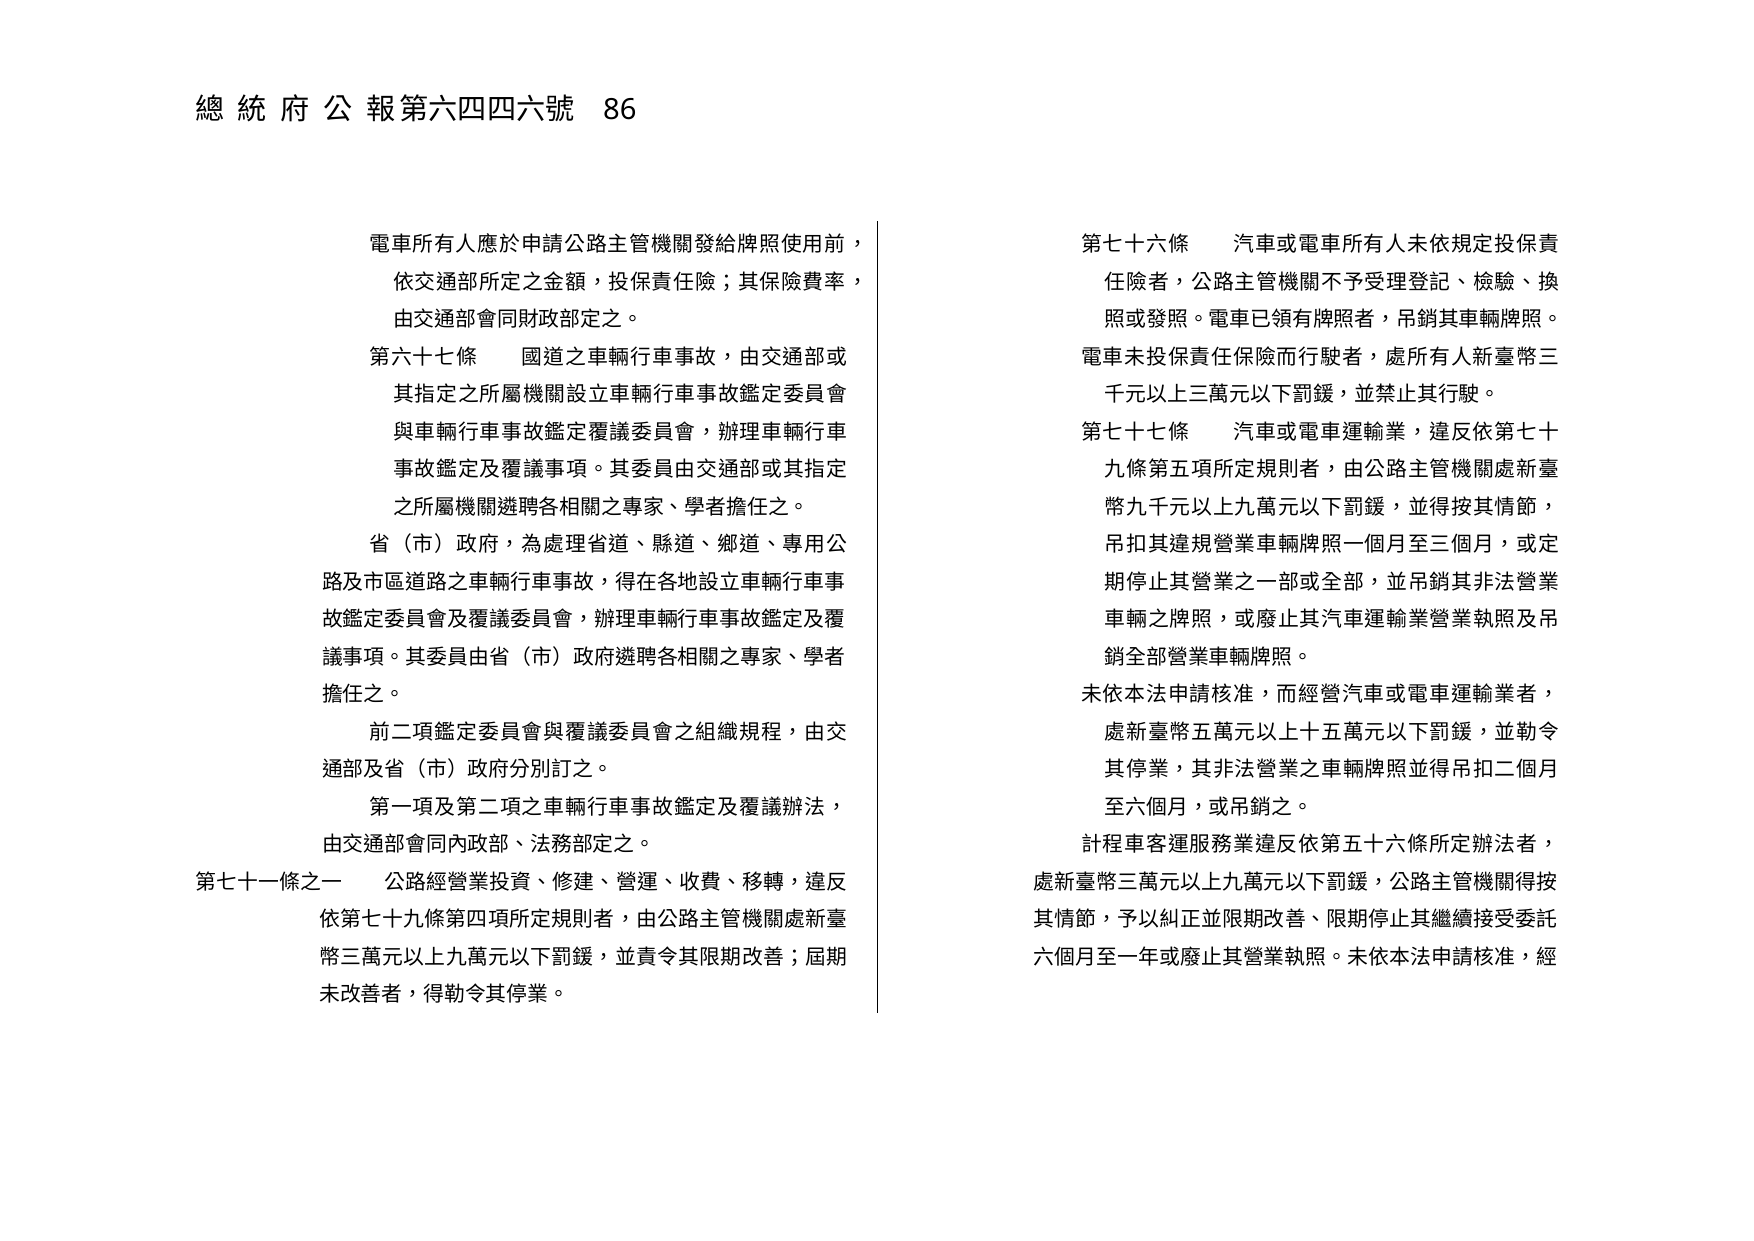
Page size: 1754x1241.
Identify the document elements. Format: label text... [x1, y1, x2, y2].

text 第一項及第二項之車輛行車事故鑑定及覆議辦法，由交通部會同內政部、法務部定之。 [322, 784, 847, 859]
text 第七十七條 汽車或電車運輸業，違反依第七十九條第五項所定規則者，由公路主管機關處新臺幣九千元以上九萬元以下罰鍰，並得按其情節，吊扣其違規營業車輛牌照一個月至三個月，或定期停止其營業之一部或全部，並吊銷其非法營業車輛之牌照，或廢止其汽車運輸業營業執照及吊銷全部營業車輛牌照。 [1081, 409, 1559, 672]
text 電車所有人應於申請公路主管機關發給牌照使用前，依交通部所定之金額，投保責任險；其保險費率，由交通部會同財政部定之。 [369, 222, 847, 334]
text 省（市）政府，為處理省道、縣道、鄉道、專用公路及市區道路之車輛行車事故，得在各地設立車輛行車事故鑑定委員會及覆議委員會，辦理車輛行車事故鑑定及覆議事項。其委員由省（市）政府遴聘各相關之專家、學者擔任之。 [322, 522, 847, 709]
text 第六十七條 國道之車輛行車事故，由交通部或其指定之所屬機關設立車輛行車事故鑑定委員會與車輛行車事故鑑定覆議委員會，辦理車輛行車事故鑑定及覆議事項。其委員由交通部或其指定之所屬機關遴聘各相關之專家、學者擔任之。 [369, 334, 847, 522]
text 第七十一條之一 公路經營業投資、修建、營運、收費、移轉，違反依第七十九條第四項所定規則者，由公路主管機關處新臺幣三萬元以上九萬元以下罰鍰，並責令其限期改善；屆期未改善者，得勒令其停業。 [195, 859, 847, 1009]
text 電車未投保責任保險而行駛者，處所有人新臺幣三千元以上三萬元以下罰鍰，並禁止其行駛。 [1081, 334, 1559, 409]
text 未依本法申請核准，而經營汽車或電車運輸業者，處新臺幣五萬元以上十五萬元以下罰鍰，並勒令其停業，其非法營業之車輛牌照並得吊扣二個月至六個月，或吊銷之。 [1081, 672, 1559, 822]
text 計程車客運服務業違反依第五十六條所定辦法者，處新臺幣三萬元以上九萬元以下罰鍰，公路主管機關得按其情節，予以糾正並限期改善、限期停止其繼續接受委託六個月至一年或廢止其營業執照。未依本法申請核准，經 [1033, 822, 1559, 972]
text 第七十六條 汽車或電車所有人未依規定投保責任險者，公路主管機關不予受理登記、檢驗、換照或發照。電車已領有牌照者，吊銷其車輛牌照。 [1081, 222, 1559, 334]
text 前二項鑑定委員會與覆議委員會之組織規程，由交通部及省（市）政府分別訂之。 [322, 709, 847, 784]
